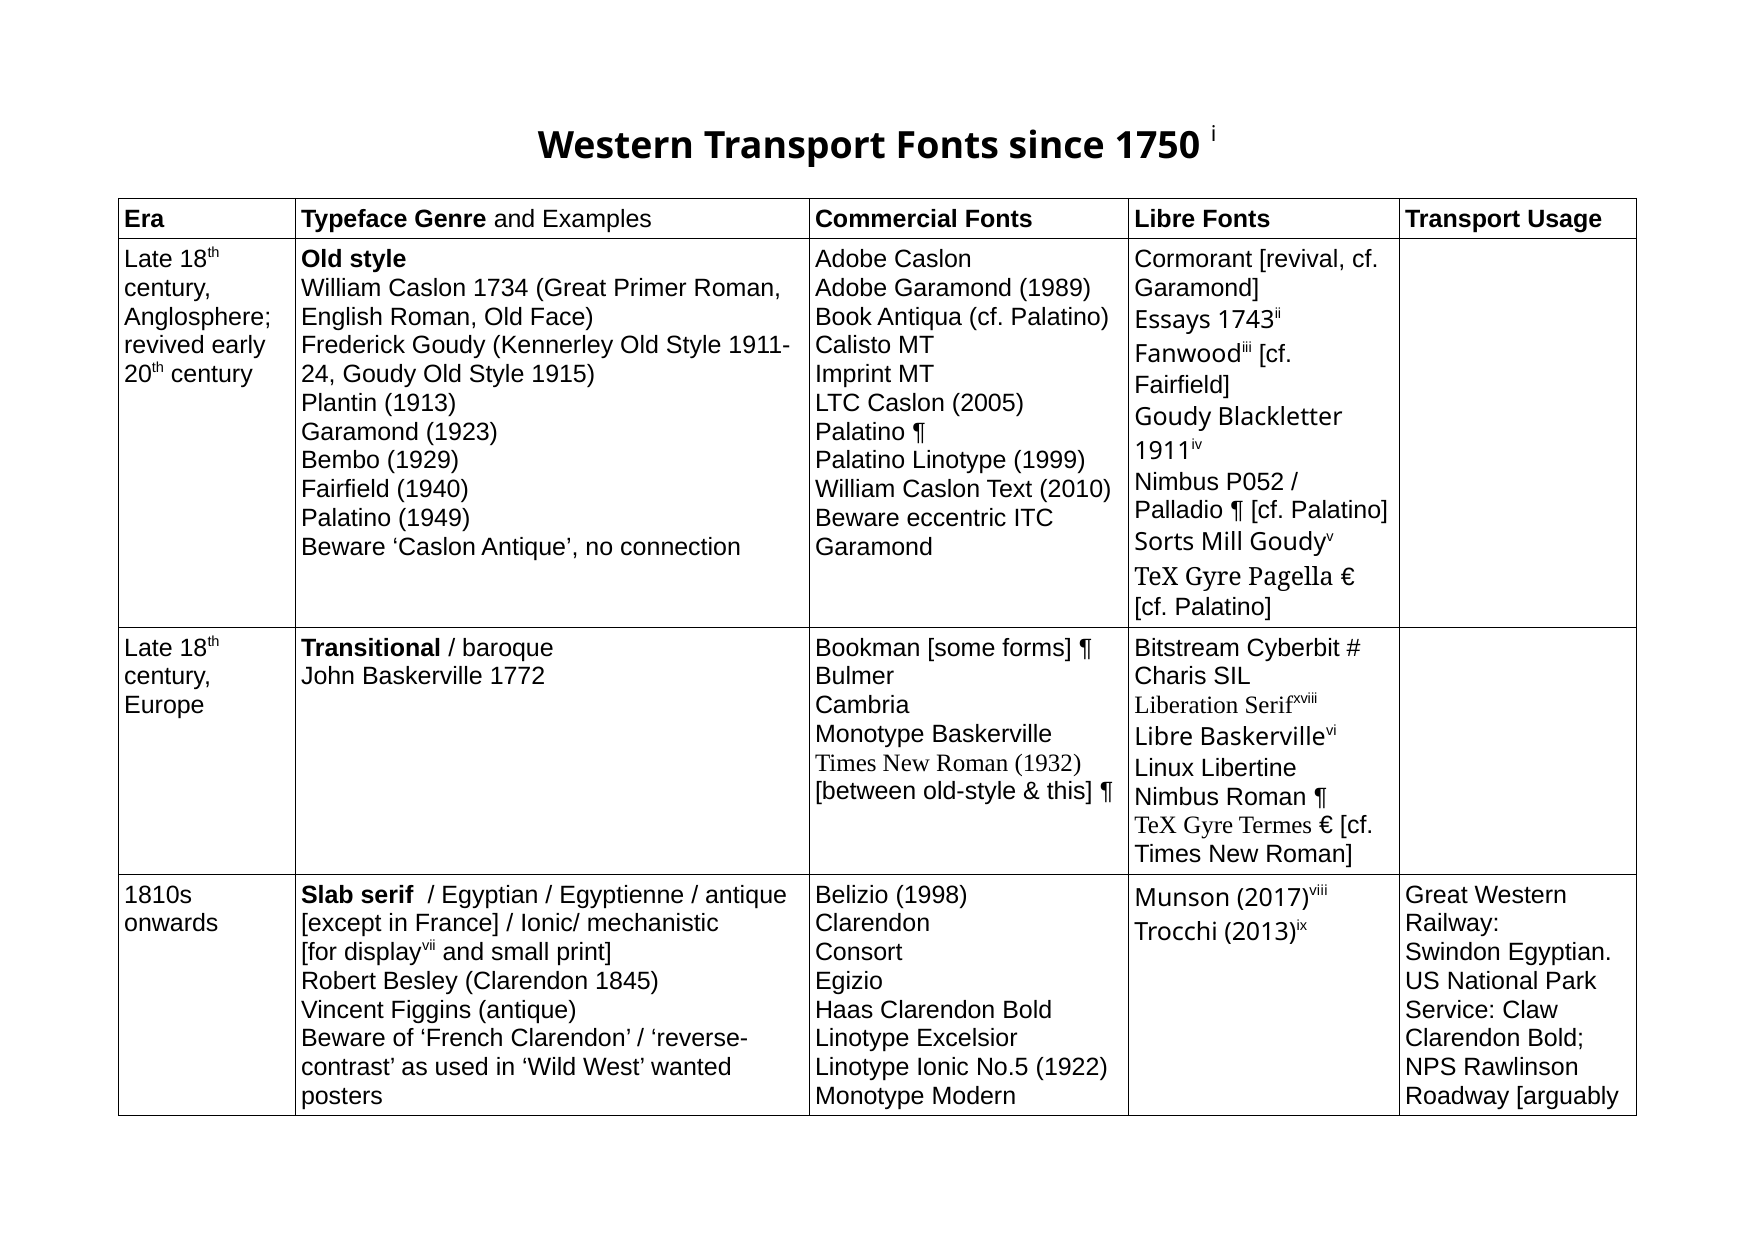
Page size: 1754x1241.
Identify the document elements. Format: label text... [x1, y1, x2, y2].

table_cell Great Western Railway: Swindon Egyptian. US National Park Service: Claw Clarendon Bold; NPS Rawlinson Roadway [arguably [1400, 875, 1636, 1115]
table_cell 1810s onwards [119, 875, 295, 1115]
table_cell Bitstream Cyberbit # Charis SIL Liberation Serifxvii Libre Baskerville Linux Libertine Nimbus Roman ¶ TeX Gyre Termes € [cf. Times New Roman] [1129, 628, 1399, 874]
table_cell Munson (2017) Trocchi (2013) [1129, 875, 1399, 1115]
table_cell Slab serif / Egyptian / Egyptienne / antique [except in France] / Ionic/ mechanistic [for display and small print] Robert Besley (Clarendon 1845) Vincent Figgins (antique) Beware of ‘French Clarendon’ / ‘reverse-contrast’ as used in ‘Wild West’ wanted posters [296, 875, 809, 1115]
table_cell Bookman [some forms] ¶ Bulmer Cambria Monotype Baskerville Times New Roman (1932) [between old-style & this] ¶ [810, 628, 1128, 874]
table_cell Transitional / baroque John Baskerville 1772 [296, 628, 809, 874]
table_cell [1400, 628, 1636, 874]
text Western Transport Fonts since 1750 [118, 118, 1636, 169]
table_cell Late 18th century, Anglosphere; revived early 20th century [119, 239, 295, 627]
table_cell Cormorant [revival, cf. Garamond] Essays 1743 Fanwood [cf. Fairfield] Goudy Blackletter 1911 Nimbus P052 / Palladio ¶ [cf. Palatino] Sorts Mill Goudy TeX Gyre Pagella € [cf. Palatino] [1129, 239, 1399, 627]
table_header Transport Usage [1400, 199, 1636, 238]
table_cell Adobe Caslon Adobe Garamond (1989) Book Antiqua (cf. Palatino) Calisto MT Imprint MT LTC Caslon (2005) Palatino ¶ Palatino Linotype (1999) William Caslon Text (2010) Beware eccentric ITC Garamond [810, 239, 1128, 627]
table_header Libre Fonts [1129, 199, 1399, 238]
table_cell [1400, 239, 1636, 627]
table_header Commercial Fonts [810, 199, 1128, 238]
table_header Typeface Genre and Examples [296, 199, 809, 238]
table_cell Late 18th century, Europe [119, 628, 295, 874]
table_cell Old style William Caslon 1734 (Great Primer Roman, English Roman, Old Face) Frederick Goudy (Kennerley Old Style 1911-24, Goudy Old Style 1915) Plantin (1913) Garamond (1923) Bembo (1929) Fairfield (1940) Palatino (1949) Beware ‘Caslon Antique’, no connection [296, 239, 809, 627]
table_header Era [119, 199, 295, 238]
table_cell Belizio (1998) Clarendon Consort Egizio Haas Clarendon Bold Linotype Excelsior Linotype Ionic No.5 (1922) Monotype Modern [810, 875, 1128, 1115]
